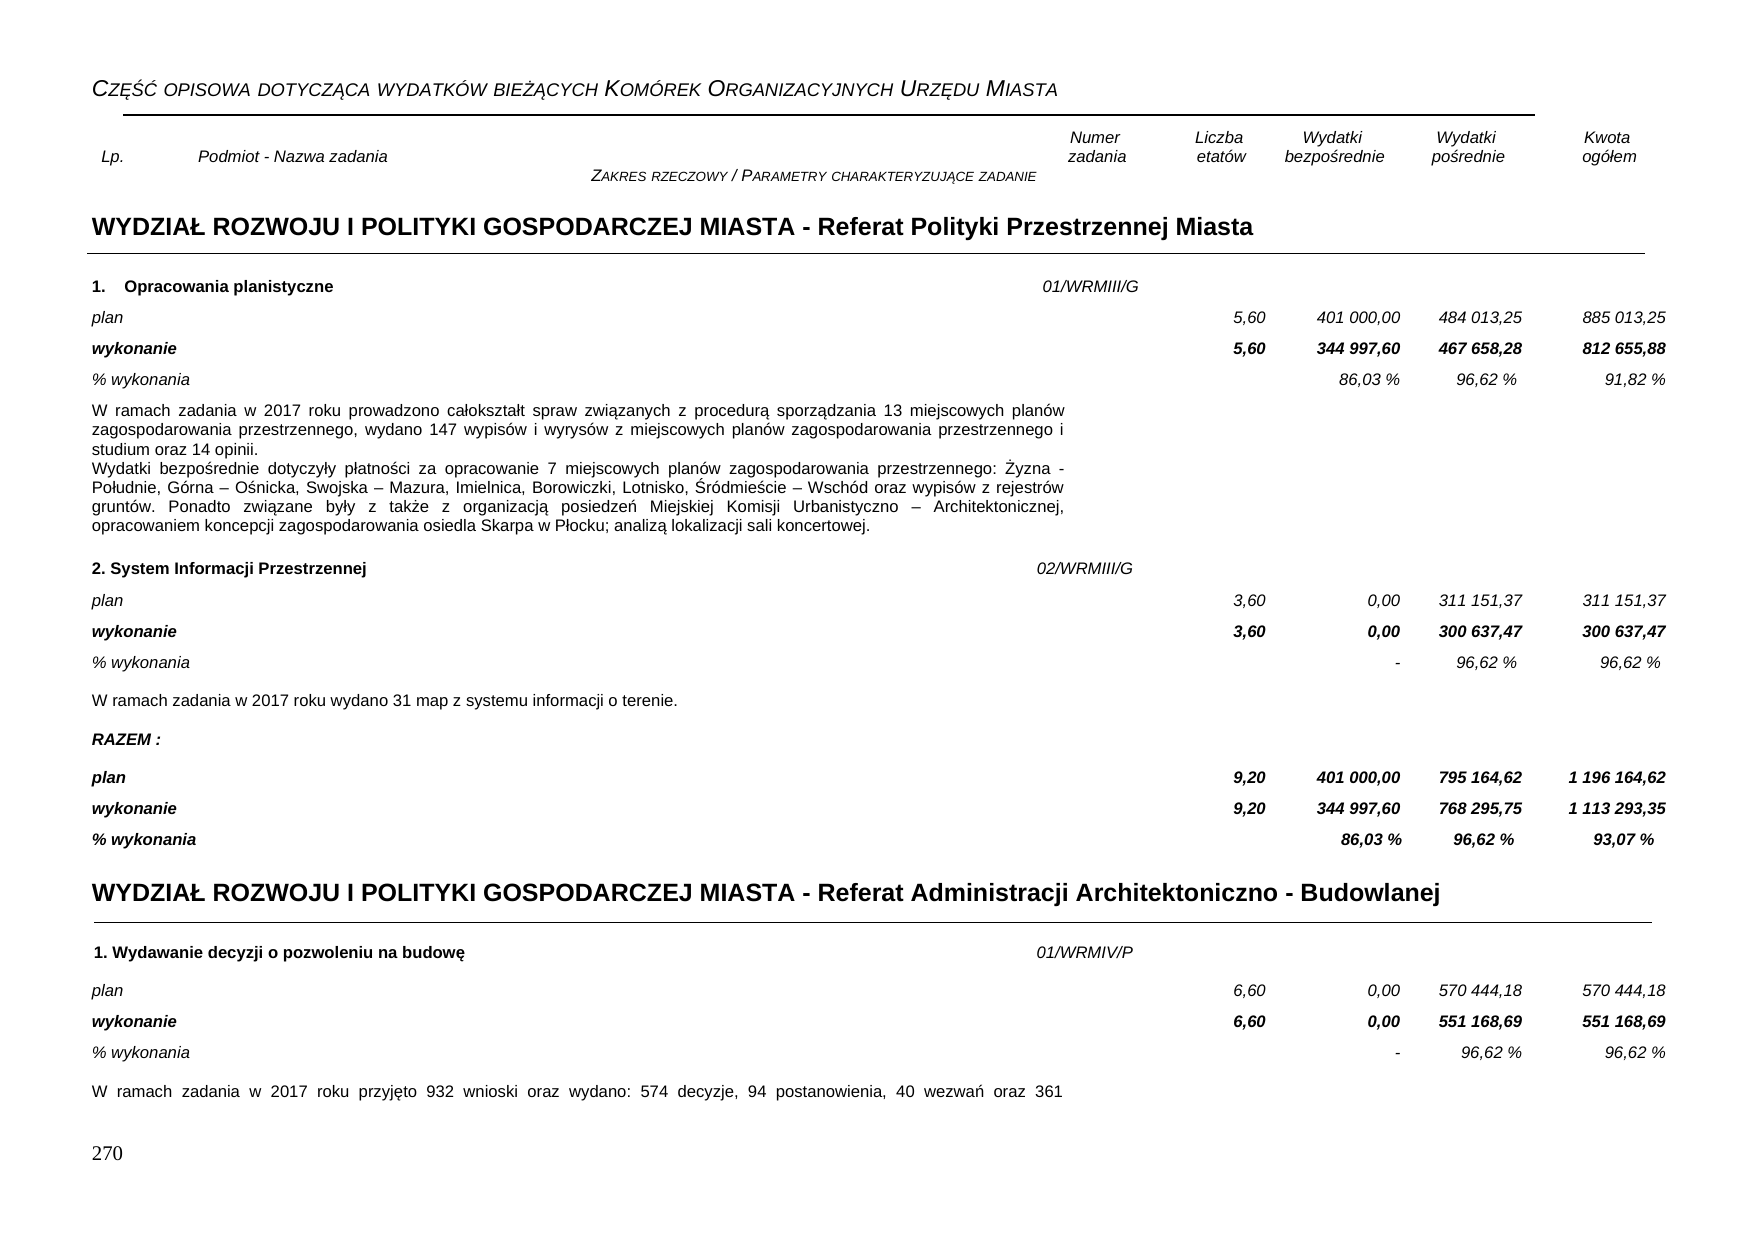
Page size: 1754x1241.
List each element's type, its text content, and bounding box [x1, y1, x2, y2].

text 1. Wydawanie decyzji o pozwoleniu na budowę 01/WRMIV/P [94, 943, 1685, 962]
text plan 6,60 0,00 570 444,18 570 444,18 [92, 981, 1685, 1000]
subtitle WYDZIAŁ ROZWOJU I POLITYKI GOSPODARCZEJ MIASTA - Referat Polityki Przestrzennej Miasta [92, 212, 1685, 240]
text W ramach zadania w 2017 roku przyjęto 932 wnioski oraz wydano: 574 decyzje, 94 postanowienia, 40 wezwań oraz 361 [92, 1082, 1065, 1101]
text Wydatki bezpośrednie dotyczyły płatności za opracowanie 7 miejscowych planów zagospodarowania przestrzennego: Żyzna - Południe, Górna – Ośnicka, Swojska – Mazura, Imielnica, Borowiczki, Lotnisko, Śródmieście – Wschód oraz wypisów z rejestrów gruntów. Ponadto związane były z także z organizacją posiedzeń Miejskiej Komisji Urbanistyczno – Architektonicznej, opracowaniem koncepcji zagospodarowania osiedla Skarpa w Płocku; analizą lokalizacji sali koncertowej. [92, 458, 1065, 535]
text wykonanie 3,60 0,00 300 637,47 300 637,47 [92, 621, 1685, 641]
text % wykonania - 96,62 % 96,62 % [92, 653, 1685, 672]
text 2. System Informacji Przestrzennej 02/WRMIII/G [92, 559, 1685, 578]
text W ramach zadania w 2017 roku prowadzono całokształt spraw związanych z procedurą sporządzania 13 miejscowych planów zagospodarowania przestrzennego, wydano 147 wypisów i wyrysów z miejscowych planów zagospodarowania przestrzennego i studium oraz 14 opinii. [92, 401, 1065, 458]
text wykonanie 9,20 344 997,60 768 295,75 1 113 293,35 [92, 799, 1685, 818]
text % wykonania 86,03 % 96,62 % 93,07 % [92, 830, 1685, 849]
text wykonanie 6,60 0,00 551 168,69 551 168,69 [92, 1012, 1685, 1031]
text plan 5,60 401 000,00 484 013,25 885 013,25 [92, 307, 1685, 327]
text % wykonania 86,03 % 96,62 % 91,82 % [92, 370, 1685, 389]
text RAZEM : [92, 729, 1685, 748]
subtitle WYDZIAŁ ROZWOJU I POLITYKI GOSPODARCZEJ MIASTA - Referat Administracji Architektoniczno - Budowlanej [92, 878, 1685, 907]
text plan 3,60 0,00 311 151,37 311 151,37 [92, 590, 1685, 609]
text % wykonania - 96,62 % 96,62 % [92, 1043, 1685, 1062]
text W ramach zadania w 2017 roku wydano 31 map z systemu informacji o terenie. [92, 691, 1065, 710]
text wykonanie 5,60 344 997,60 467 658,28 812 655,88 [92, 339, 1685, 358]
text plan 9,20 401 000,00 795 164,62 1 196 164,62 [92, 768, 1685, 787]
text 1. Opracowania planistyczne 01/WRMIII/G [92, 276, 1685, 296]
